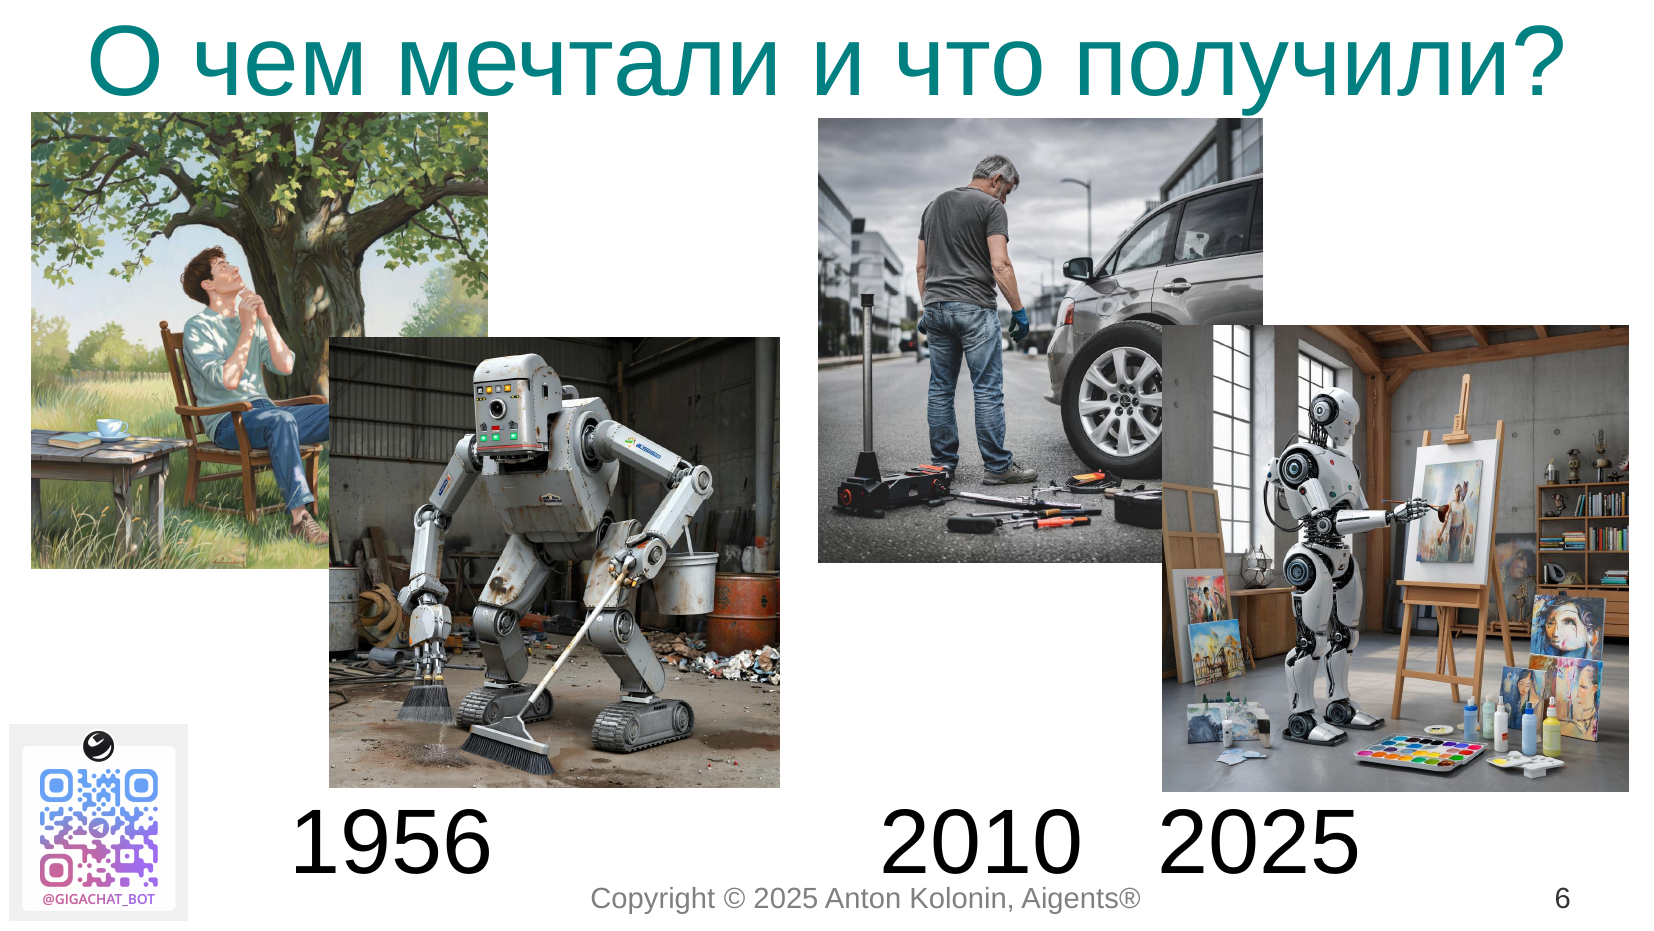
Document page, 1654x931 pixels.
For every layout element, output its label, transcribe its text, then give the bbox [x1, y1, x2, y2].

text_box 2010 [865, 782, 1147, 901]
picture [818, 118, 1629, 792]
picture [31, 112, 780, 788]
text_box О чем мечтали и что получили? [0, 0, 1654, 125]
text_box 2025 [1147, 782, 1425, 901]
picture [9, 724, 188, 921]
text_box 1956 [274, 782, 557, 901]
